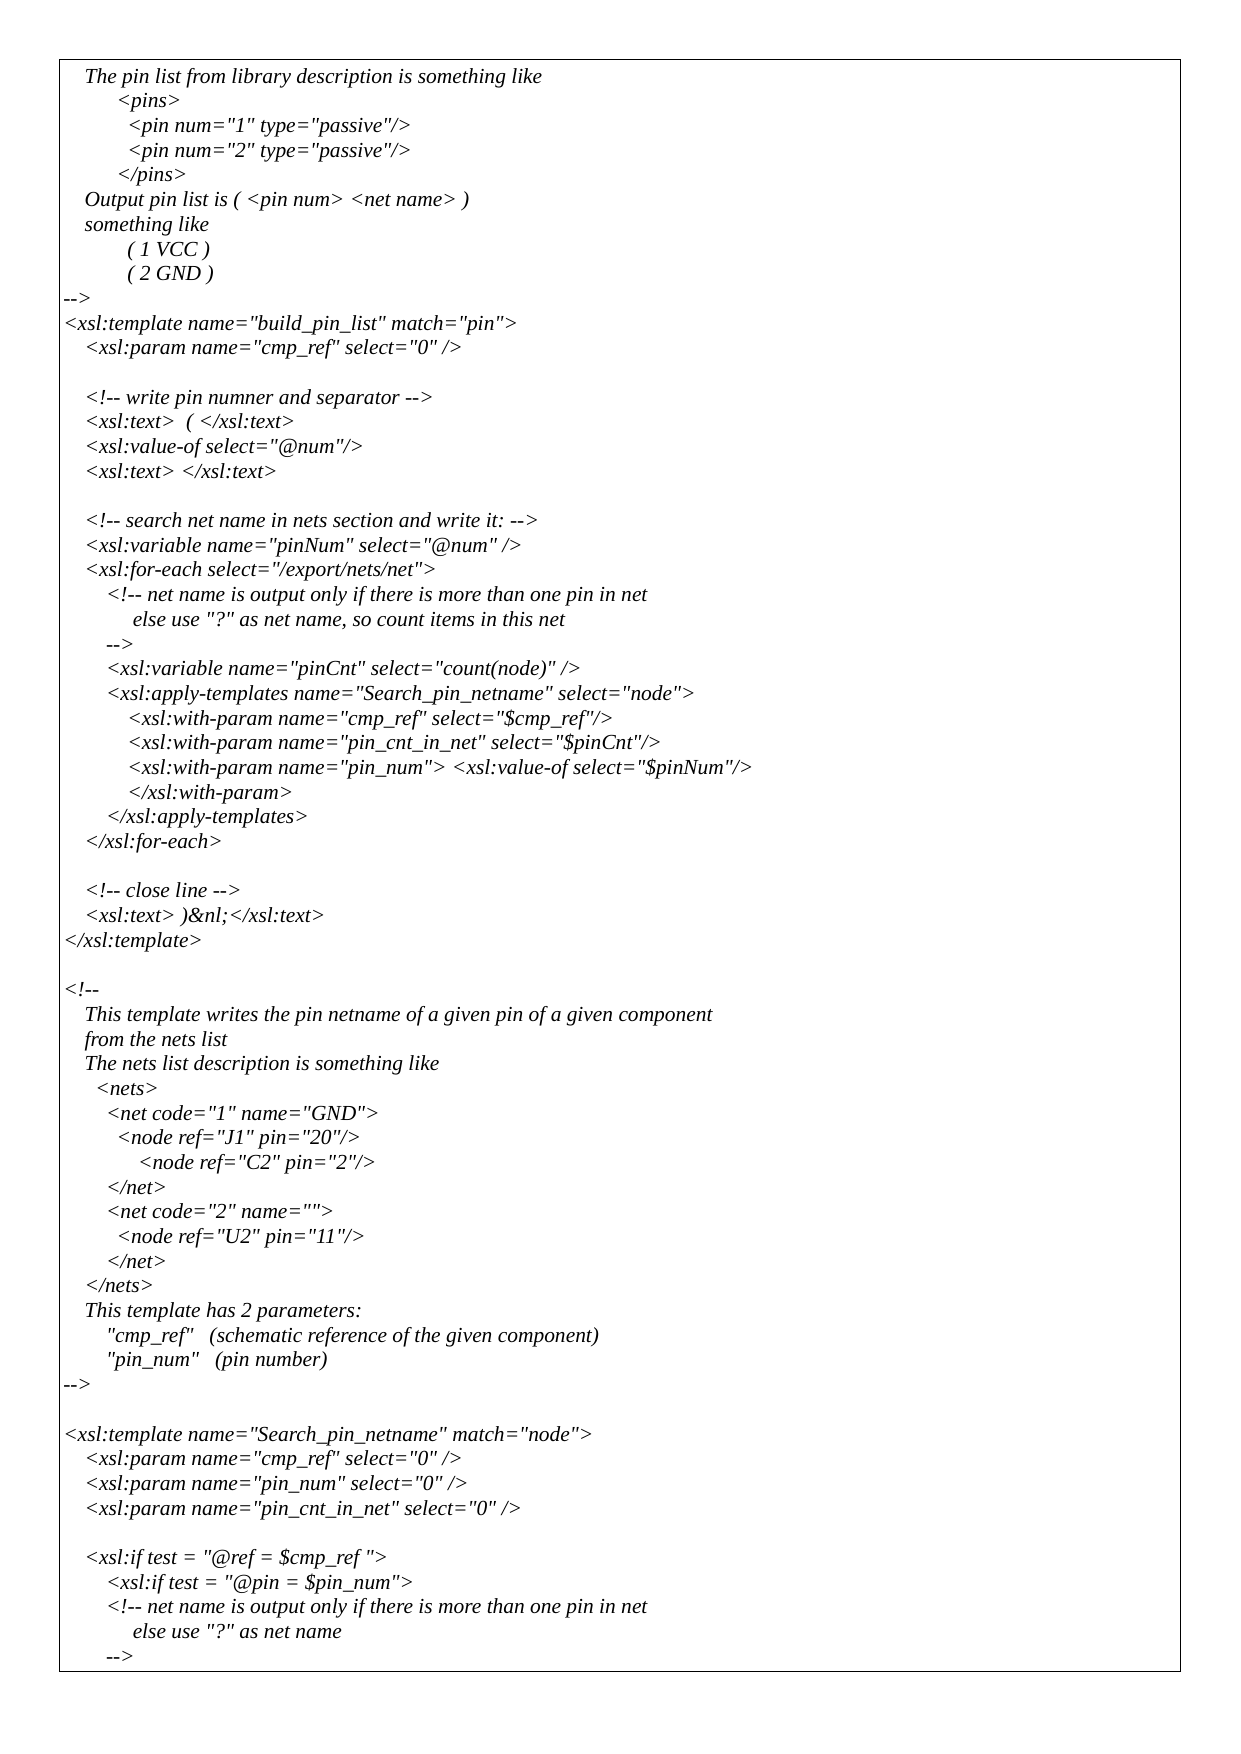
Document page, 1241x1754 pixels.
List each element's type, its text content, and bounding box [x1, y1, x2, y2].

text <xsl:template name="Search_pin_netname" match="node"> [60, 1417, 1180, 1442]
text <xsl:if test = "@pin = $pin_num"> [60, 1565, 1180, 1590]
text <xsl:text> </xsl:text> [60, 454, 1180, 483]
text </xsl:with-param> [60, 775, 1180, 800]
text <pin num="1" type="passive"/> [60, 108, 1180, 133]
text else use "?" as net name [60, 1614, 1180, 1639]
text </xsl:apply-templates> [60, 800, 1180, 824]
text <xsl:if test = "@ref = $cmp_ref "> [60, 1540, 1180, 1565]
text <xsl:text> ( </xsl:text> [60, 405, 1180, 429]
text from the nets list [60, 1022, 1180, 1047]
text <xsl:with-param name="pin_cnt_in_net" select="$pinCnt"/> [60, 726, 1180, 750]
text </pins> [60, 158, 1180, 182]
text "cmp_ref" (schematic reference of the given component) [60, 1318, 1180, 1343]
text The nets list description is something like [60, 1047, 1180, 1071]
text <pin num="2" type="passive"/> [60, 133, 1180, 158]
text The pin list from library description is something like [60, 60, 1180, 84]
text <pins> [60, 84, 1180, 108]
text This template writes the pin netname of a given pin of a given component [60, 997, 1180, 1022]
text </net> [60, 1244, 1180, 1269]
text <xsl:value-of select="@num"/> [60, 429, 1180, 454]
text <net code="2" name=""> [60, 1195, 1180, 1219]
text <xsl:with-param name="cmp_ref" select="$cmp_ref"/> [60, 701, 1180, 726]
text <xsl:text> )&nl;</xsl:text> [60, 898, 1180, 923]
text else use "?" as net name, so count items in this net [60, 602, 1180, 627]
text <xsl:variable name="pinNum" select="@num" /> [60, 528, 1180, 553]
text <xsl:param name="pin_num" select="0" /> [60, 1466, 1180, 1491]
text <xsl:param name="pin_cnt_in_net" select="0" /> [60, 1491, 1180, 1519]
text </net> [60, 1170, 1180, 1195]
text </xsl:for-each> [60, 824, 1180, 853]
text <!-- search net name in nets section and write it: --> [60, 503, 1180, 528]
text --> [60, 1367, 1180, 1396]
text This template has 2 parameters: [60, 1293, 1180, 1318]
text <node ref="C2" pin="2"/> [60, 1145, 1180, 1170]
text <xsl:param name="cmp_ref" select="0" /> [60, 331, 1180, 359]
text <xsl:with-param name="pin_num"> <xsl:value-of select="$pinNum"/> [60, 750, 1180, 775]
text <node ref="J1" pin="20"/> [60, 1121, 1180, 1145]
text </xsl:template> [60, 923, 1180, 952]
text --> [60, 1639, 1180, 1671]
text <xsl:apply-templates name="Search_pin_netname" select="node"> [60, 676, 1180, 701]
text --> [60, 281, 1180, 306]
text Output pin list is ( <pin num> <net name> ) [60, 182, 1180, 207]
text <xsl:param name="cmp_ref" select="0" /> [60, 1442, 1180, 1466]
text <node ref="U2" pin="11"/> [60, 1219, 1180, 1244]
text <!-- net name is output only if there is more than one pin in net [60, 1590, 1180, 1614]
text ( 1 VCC ) [60, 232, 1180, 257]
text <net code="1" name="GND"> [60, 1096, 1180, 1121]
text --> [60, 627, 1180, 652]
text <!-- net name is output only if there is more than one pin in net [60, 577, 1180, 602]
text something like [60, 207, 1180, 232]
text <!-- write pin numner and separator --> [60, 380, 1180, 405]
text <!-- [60, 972, 1180, 997]
text <xsl:for-each select="/export/nets/net"> [60, 553, 1180, 577]
text </nets> [60, 1269, 1180, 1293]
text ( 2 GND ) [60, 257, 1180, 281]
text "pin_num" (pin number) [60, 1343, 1180, 1367]
text <nets> [60, 1071, 1180, 1096]
text <!-- close line --> [60, 874, 1180, 898]
text <xsl:variable name="pinCnt" select="count(node)" /> [60, 652, 1180, 676]
text <xsl:template name="build_pin_list" match="pin"> [60, 306, 1180, 331]
